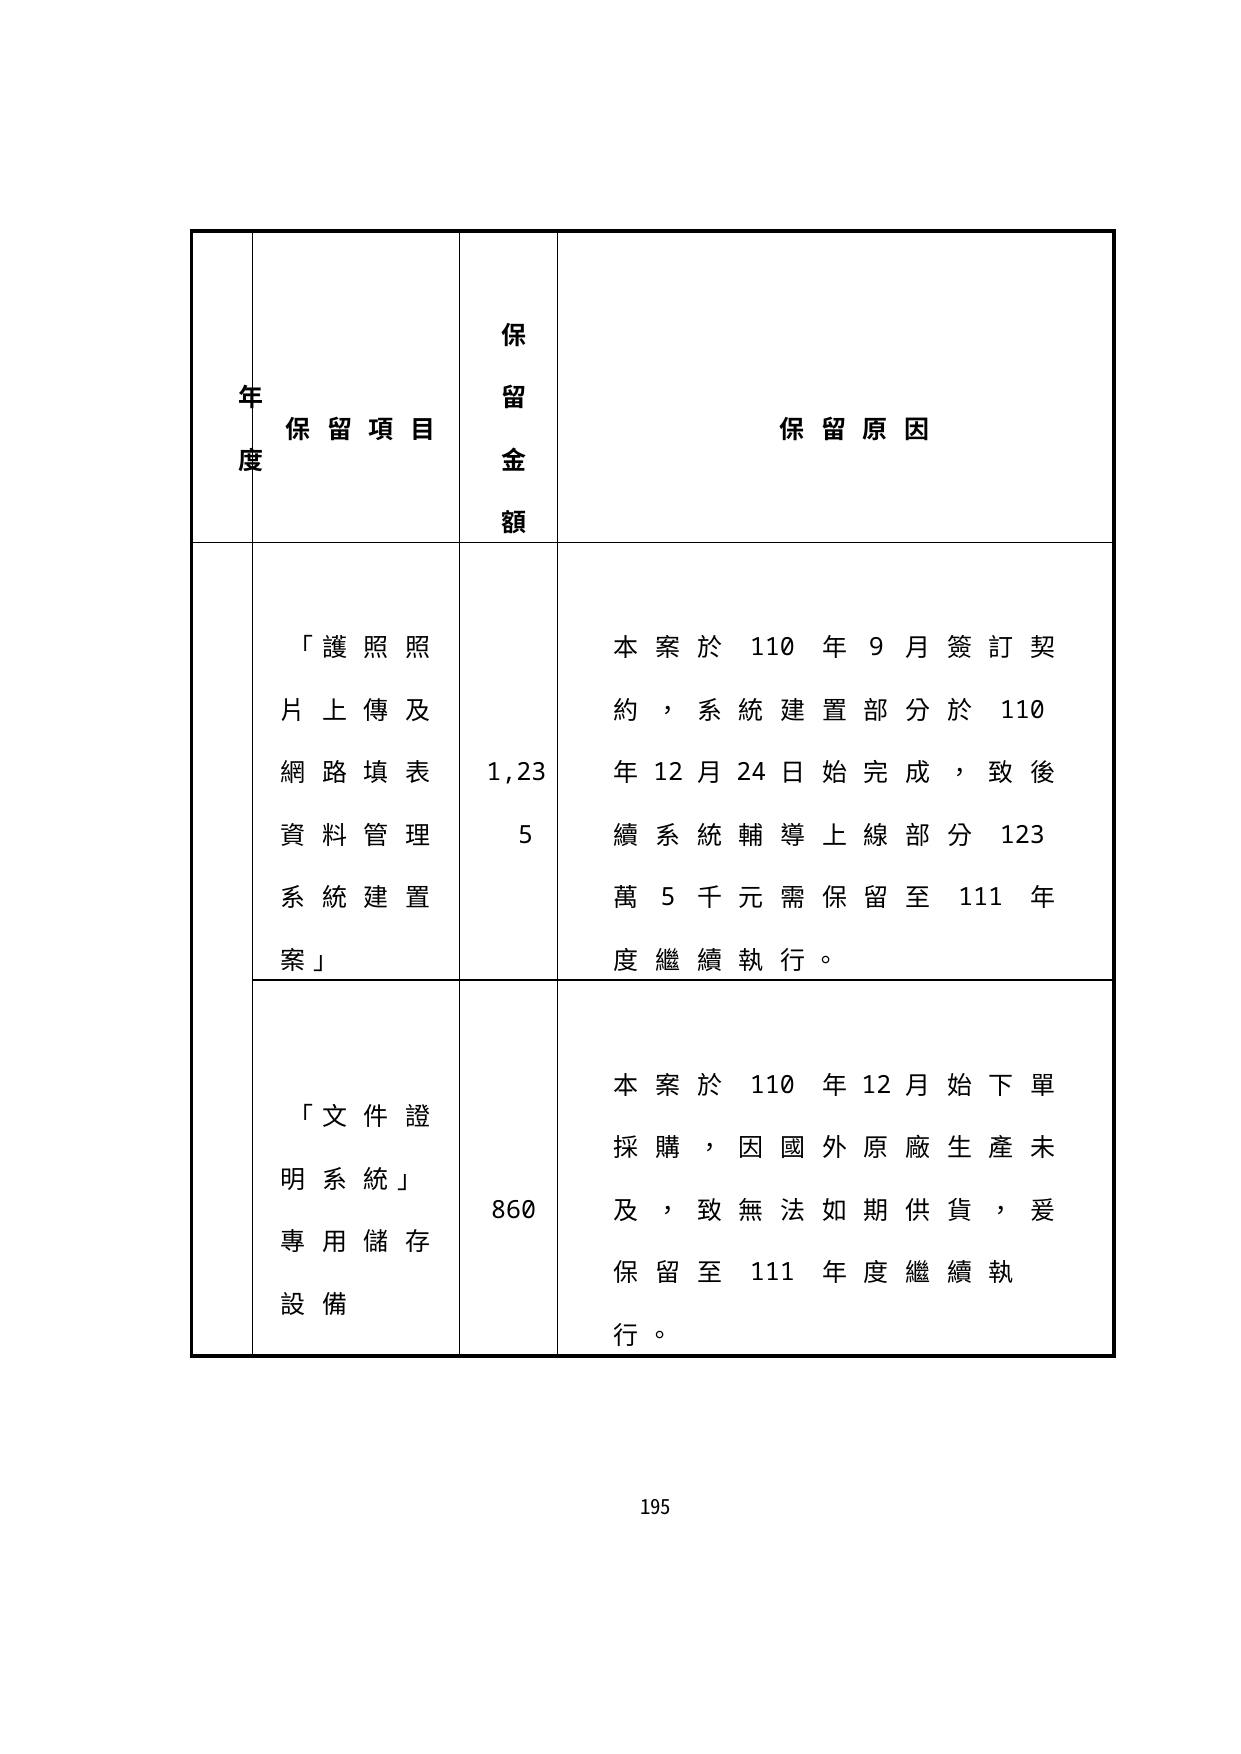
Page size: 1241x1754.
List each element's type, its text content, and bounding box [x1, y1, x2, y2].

table_cell [193, 543, 252, 1354]
table_cell 「護照照片上傳及網路填表資料管理系統建置案」 [253, 543, 459, 979]
table_cell 「文件證明系統」專用儲存設備 [253, 981, 459, 1354]
table_cell 本案於110年9月簽訂契約，系統建置部分於110年12月24日始完成，致後續系統輔導上線部分123萬5千元需保留至111年度繼續執行。 [558, 543, 1112, 979]
table_header 保留原因 [558, 233, 1112, 542]
table_header 保留項目 [253, 233, 459, 542]
table_cell 1,235 [460, 543, 557, 979]
table_header 保留金額 [460, 233, 557, 542]
table_cell 本案於110年12月始下單採購，因國外原廠生產未及，致無法如期供貨，爰保留至111年度繼續執行。 [558, 981, 1112, 1354]
table_cell 860 [460, 981, 557, 1354]
table_header 年度 [193, 233, 252, 542]
